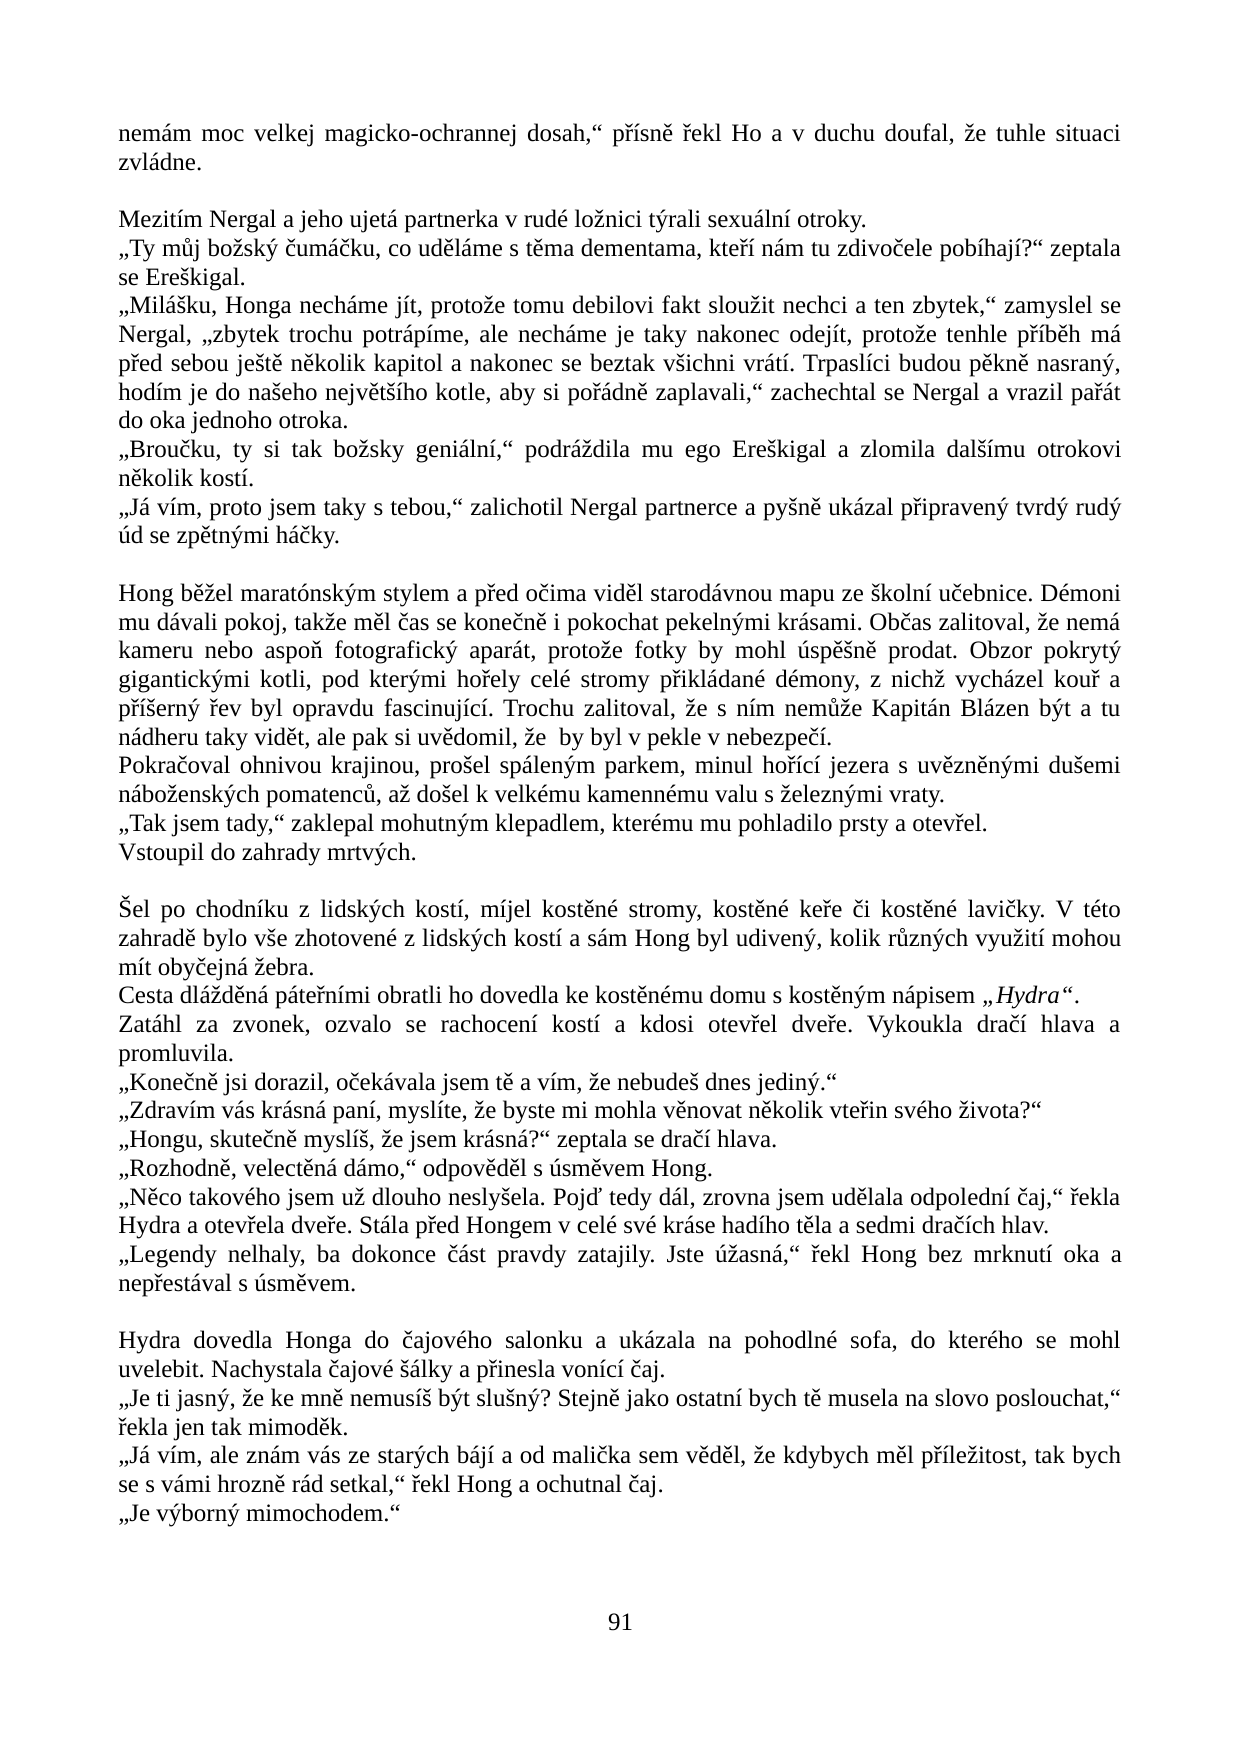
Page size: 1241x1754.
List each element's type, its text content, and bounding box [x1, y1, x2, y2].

text Pokračoval ohnivou krajinou, prošel spáleným parkem, minul hořící jezera s uvězněnými dušemi náboženských pomatenců, až došel k velkému kamennému valu s železnými vraty. [118, 751, 1122, 808]
text „Zdravím vás krásná paní, myslíte, že byste mi mohla věnovat několik vteřin svého života?“ [118, 1096, 1122, 1124]
text Cesta dlážděná páteřními obratli ho dovedla ke kostěnému domu s kostěným nápisem „Hydra“. [118, 981, 1122, 1009]
text „Tak jsem tady,“ zaklepal mohutným klepadlem, kterému mu pohladilo prsty a otevřel. [118, 808, 1122, 837]
text Vstoupil do zahrady mrtvých. [118, 837, 1122, 866]
text „Legendy nelhaly, ba dokonce část pravdy zatajily. Jste úžasná,“ řekl Hong bez mrknutí oka a nepřestával s úsměvem. [118, 1239, 1122, 1297]
text „Broučku, ty si tak božsky geniální,“ podráždila mu ego Ereškigal a zlomila dalšímu otrokovi několik kostí. [118, 434, 1122, 492]
text „Je ti jasný, že ke mně nemusíš být slušný? Stejně jako ostatní bych tě musela na slovo poslouchat,“ řekla jen tak mimoděk. [118, 1383, 1122, 1441]
text „Milášku, Honga necháme jít, protože tomu debilovi fakt sloužit nechci a ten zbytek,“ zamyslel se Nergal, „zbytek trochu potrápíme, ale necháme je taky nakonec odejít, protože tenhle příběh má před sebou ještě několik kapitol a nakonec se beztak všichni vrátí. Trpaslíci budou pěkně nasraný, hodím je do našeho největšího kotle, aby si pořádně zaplavali,“ zachechtal se Nergal a vrazil pařát do oka jednoho otroka. [118, 291, 1122, 434]
text „Já vím, proto jsem taky s tebou,“ zalichotil Nergal partnerce a pyšně ukázal připravený tvrdý rudý úd se zpětnými háčky. [118, 492, 1122, 549]
text „Hongu, skutečně myslíš, že jsem krásná?“ zeptala se dračí hlava. [118, 1124, 1122, 1153]
text Šel po chodníku z lidských kostí, míjel kostěné stromy, kostěné keře či kostěné lavičky. V této zahradě bylo vše zhotovené z lidských kostí a sám Hong byl udivený, kolik různých využití mohou mít obyčejná žebra. [118, 894, 1122, 981]
text Zatáhl za zvonek, ozvalo se rachocení kostí a kdosi otevřel dveře. Vykoukla dračí hlava a promluvila. [118, 1009, 1122, 1067]
text „Já vím, ale znám vás ze starých bájí a od malička sem věděl, že kdybych měl příležitost, tak bych se s vámi hrozně rád setkal,“ řekl Hong a ochutnal čaj. [118, 1441, 1122, 1498]
text Hydra dovedla Honga do čajového salonku a ukázala na pohodlné sofa, do kterého se mohl uvelebit. Nachystala čajové šálky a přinesla vonící čaj. [118, 1326, 1122, 1383]
text Hong běžel maratónským stylem a před očima viděl starodávnou mapu ze školní učebnice. Démoni mu dávali pokoj, takže měl čas se konečně i pokochat pekelnými krásami. Občas zalitoval, že nemá kameru nebo aspoň fotografický aparát, protože fotky by mohl úspěšně prodat. Obzor pokrytý gigantickými kotli, pod kterými hořely celé stromy přikládané démony, z nichž vycházel kouř a příšerný řev byl opravdu fascinující. Trochu zalitoval, že s ním nemůže Kapitán Blázen být a tu nádheru taky vidět, ale pak si uvědomil, že by byl v pekle v nebezpečí. [118, 578, 1122, 751]
text „Konečně jsi dorazil, očekávala jsem tě a vím, že nebudeš dnes jediný.“ [118, 1067, 1122, 1096]
text „Něco takového jsem už dlouho neslyšela. Pojď tedy dál, zrovna jsem udělala odpolední čaj,“ řekla Hydra a otevřela dveře. Stála před Hongem v celé své kráse hadího těla a sedmi dračích hlav. [118, 1182, 1122, 1239]
text „Ty můj božský čumáčku, co uděláme s těma dementama, kteří nám tu zdivočele pobíhají?“ zeptala se Ereškigal. [118, 233, 1122, 291]
text Mezitím Nergal a jeho ujetá partnerka v rudé ložnici týrali sexuální otroky. [118, 204, 1122, 233]
text „Rozhodně, velectěná dámo,“ odpověděl s úsměvem Hong. [118, 1153, 1122, 1182]
text „Je výborný mimochodem.“ [118, 1498, 1122, 1527]
text nemám moc velkej magicko-ochrannej dosah,“ přísně řekl Ho a v duchu doufal, že tuhle situaci zvládne. [118, 118, 1122, 176]
